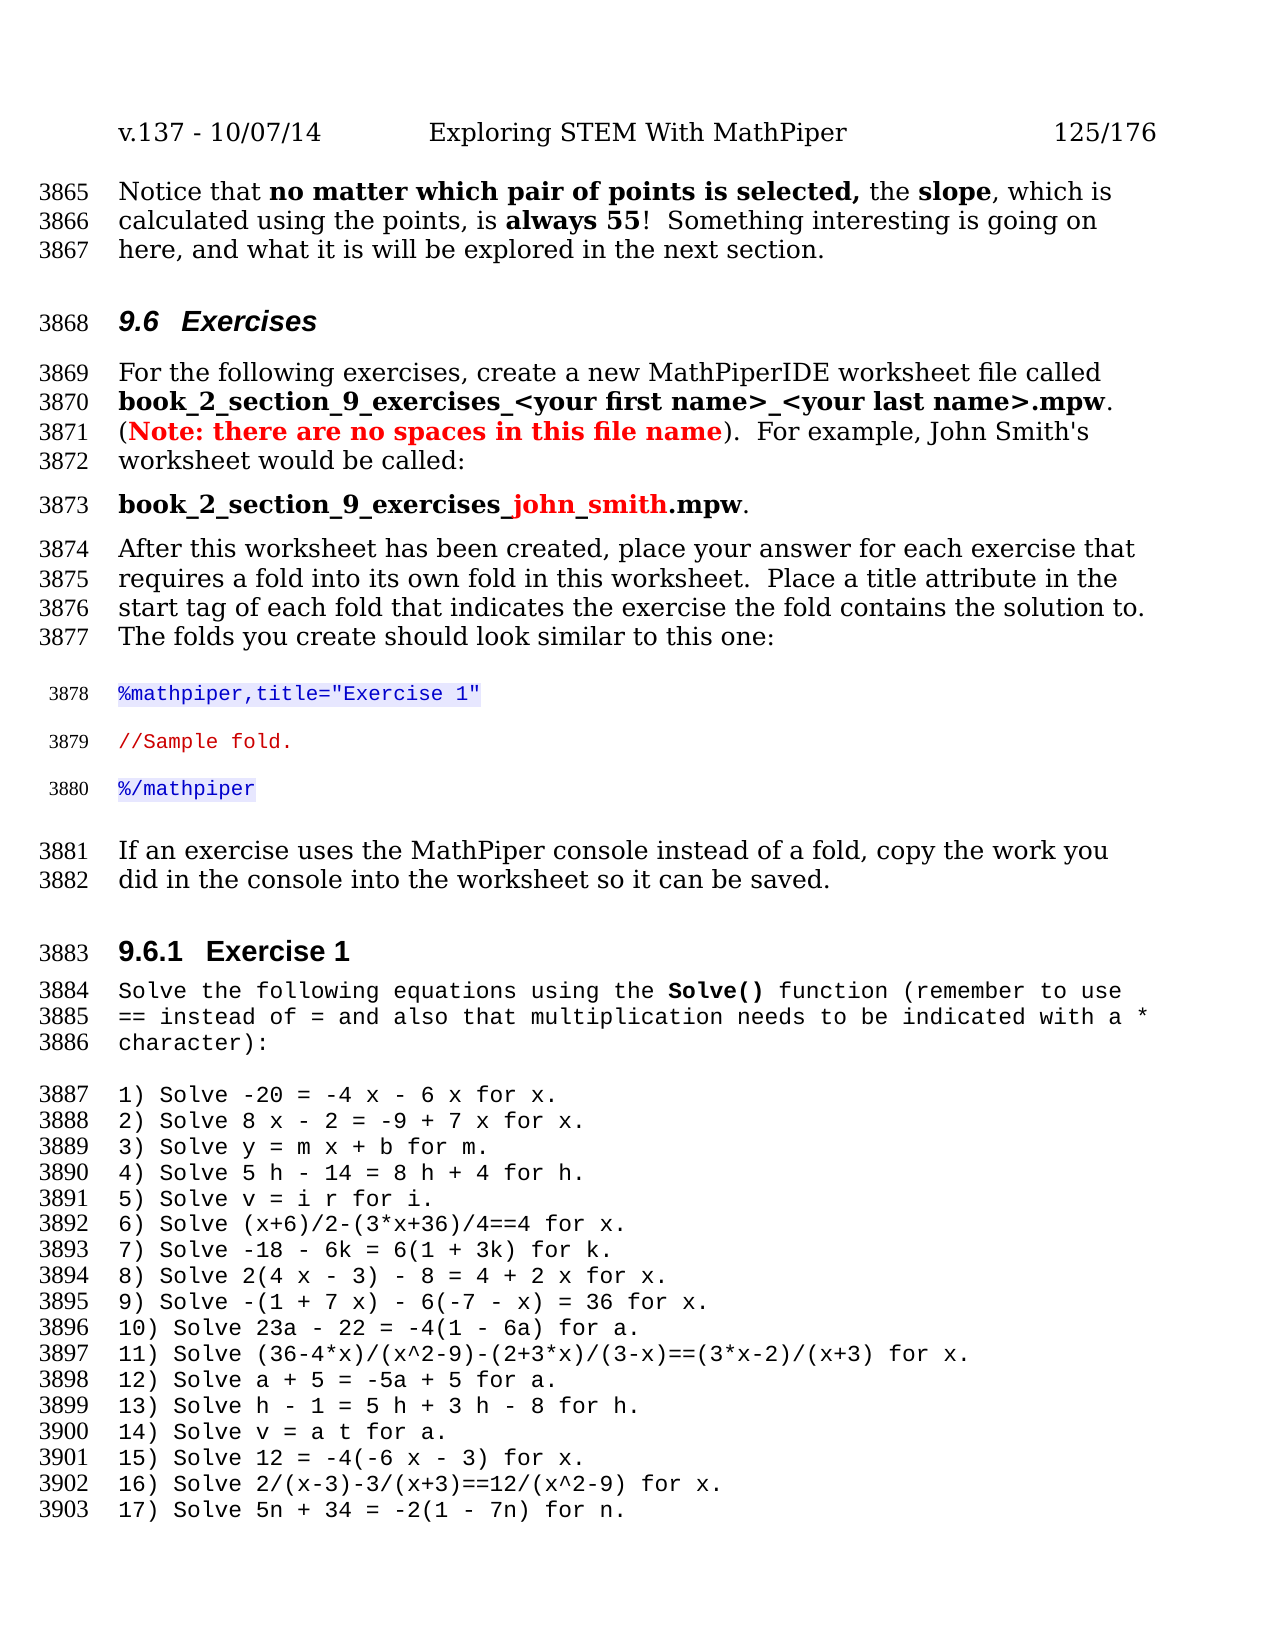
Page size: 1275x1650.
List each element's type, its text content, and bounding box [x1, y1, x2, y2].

text book_2_section_9_exercises_john_smith.mpw. [118, 490, 1157, 520]
text 1) Solve -20 = -4 x - 6 x for x. [118, 1083, 1157, 1109]
subtitle Exercises [118, 304, 1157, 337]
text 9) Solve -(1 + 7 x) - 6(-7 - x) = 36 for x. [118, 1291, 1157, 1317]
text Solve the following equations using the Solve() function (remember to use == instead of = and also that multiplication needs to be indicated with a * character): [118, 979, 1157, 1057]
text 11) Solve (36-4*x)/(x^2-9)-(2+3*x)/(3-x)==(3*x-2)/(x+3) for x. [118, 1342, 1157, 1368]
text 10) Solve 23a - 22 = -4(1 - 6a) for a. [118, 1317, 1157, 1342]
subtitle Exercise 1 [118, 934, 1157, 967]
text 5) Solve v = i r for i. [118, 1187, 1157, 1213]
text After this worksheet has been created, place your answer for each exercise that requires a fold into its own fold in this worksheet. Place a title attribute in the start tag of each fold that indicates the exercise the fold contains the solution to. The folds you create should look similar to this one: [118, 535, 1157, 651]
text Notice that no matter which pair of points is selected, the slope, which is calculated using the points, is always 55! Something interesting is going on here, and what it is will be explored in the next section. [118, 177, 1157, 265]
text 12) Solve a + 5 = -5a + 5 for a. [118, 1368, 1157, 1394]
text 3) Solve y = m x + b for m. [118, 1135, 1157, 1161]
text 17) Solve 5n + 34 = -2(1 - 7n) for n. [118, 1498, 1157, 1524]
text 2) Solve 8 x - 2 = -9 + 7 x for x. [118, 1109, 1157, 1135]
text 4) Solve 5 h - 14 = 8 h + 4 for h. [118, 1161, 1157, 1187]
text 15) Solve 12 = -4(-6 x - 3) for x. [118, 1446, 1157, 1472]
text 16) Solve 2/(x-3)-3/(x+3)==12/(x^2-9) for x. [118, 1472, 1157, 1498]
text 8) Solve 2(4 x - 3) - 8 = 4 + 2 x for x. [118, 1265, 1157, 1291]
text %/mathpiper [118, 778, 1157, 802]
text //Sample fold. [118, 731, 1157, 754]
text 14) Solve v = a t for a. [118, 1420, 1157, 1446]
text 13) Solve h - 1 = 5 h + 3 h - 8 for h. [118, 1394, 1157, 1420]
text 6) Solve (x+6)/2-(3*x+36)/4==4 for x. [118, 1213, 1157, 1239]
text If an exercise uses the MathPiper console instead of a fold, copy the work you did in the console into the worksheet so it can be saved. [118, 836, 1157, 895]
text For the following exercises, create a new MathPiperIDE worksheet file called book_2_section_9_exercises_<your first name>_<your last name>.mpw. (Note: there are no spaces in this file name). For example, John Smith's worksheet would be called: [118, 358, 1157, 475]
text 7) Solve -18 - 6k = 6(1 + 3k) for k. [118, 1239, 1157, 1265]
text %mathpiper,title="Exercise 1" [118, 683, 1157, 707]
